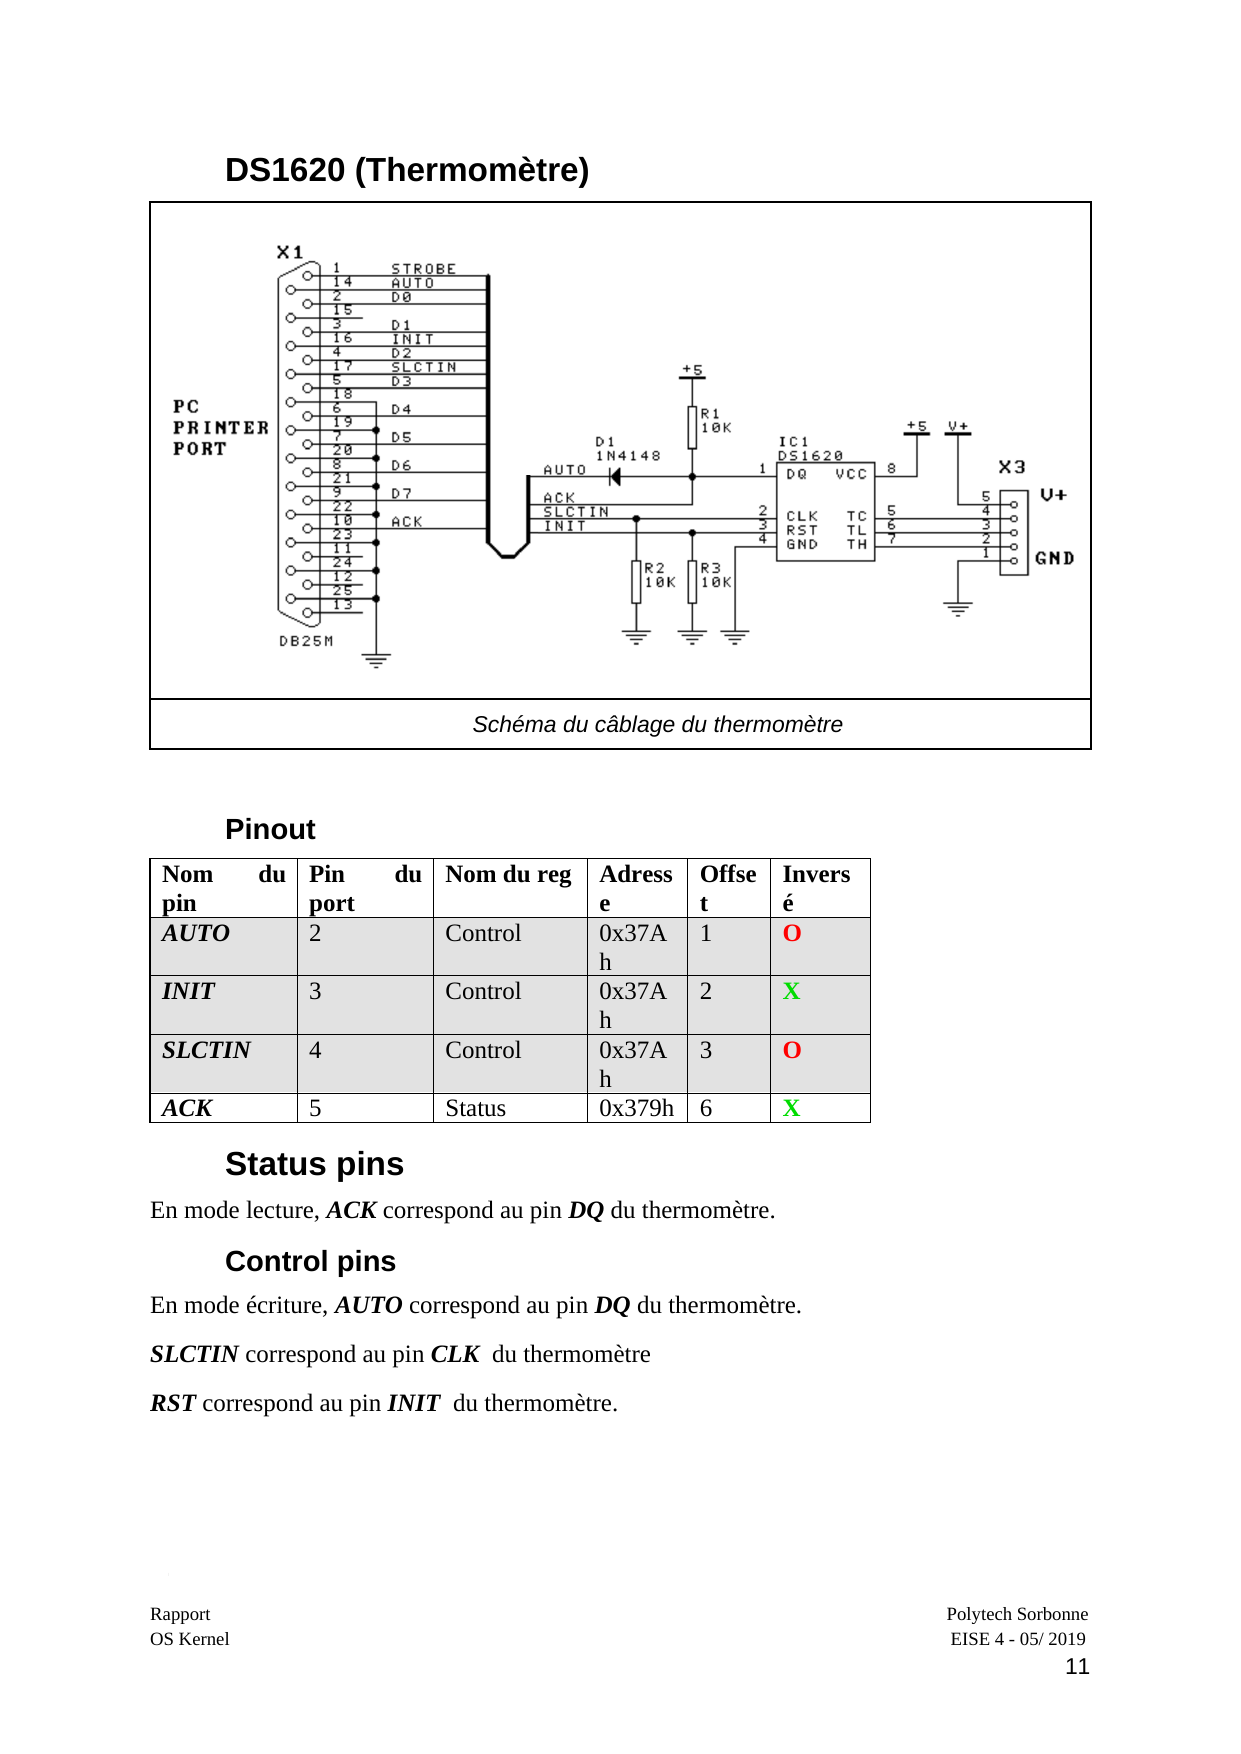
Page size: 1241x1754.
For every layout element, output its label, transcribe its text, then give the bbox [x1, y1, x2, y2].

text En mode écriture, AUTO correspond au pin DQ du thermomètre. [150, 1290, 1090, 1319]
table_cell X [771, 1094, 870, 1122]
table_header Pin du port [298, 859, 433, 917]
table_cell 2 [688, 976, 770, 1034]
subtitle Control pins [150, 1244, 1090, 1278]
table_cell 4 [298, 1035, 433, 1092]
table_header [151, 203, 1090, 698]
table_cell 3 [298, 976, 433, 1034]
table_header Inversé [771, 859, 870, 917]
text En mode lecture, ACK correspond au pin DQ du thermomètre. [150, 1195, 1090, 1224]
table_cell O [771, 918, 870, 975]
table_cell 0x379h [588, 1094, 687, 1122]
table_header Adresse [588, 859, 687, 917]
table_header Nom du pin [151, 859, 297, 917]
table_cell Status [434, 1094, 587, 1122]
subtitle DS1620 (Thermomètre) [150, 150, 1090, 188]
table_cell INIT [151, 976, 297, 1034]
table_cell 0x37Ah [588, 918, 687, 975]
table_cell 6 [688, 1094, 770, 1122]
table_cell ACK [151, 1094, 297, 1122]
table_cell Control [434, 918, 587, 975]
table_cell 1 [688, 918, 770, 975]
picture [160, 239, 1078, 688]
table_cell 5 [298, 1094, 433, 1122]
table_cell Control [434, 976, 587, 1034]
table_cell 3 [688, 1035, 770, 1092]
table_header Offset [688, 859, 770, 917]
table_cell X [771, 976, 870, 1034]
text RST correspond au pin INIT du thermomètre. [150, 1388, 1090, 1417]
table_cell 0x37Ah [588, 1035, 687, 1092]
table_cell 0x37Ah [588, 976, 687, 1034]
table_cell Schéma du câblage du thermomètre [151, 700, 1090, 747]
table_cell AUTO [151, 918, 297, 975]
table_cell O [771, 1035, 870, 1092]
table_cell 2 [298, 918, 433, 975]
table_cell SLCTIN [151, 1035, 297, 1092]
table_cell Control [434, 1035, 587, 1092]
subtitle Pinout [150, 812, 1090, 846]
subtitle Status pins [150, 1144, 1090, 1182]
text SLCTIN correspond au pin CLK du thermomètre [150, 1339, 1090, 1368]
table_header Nom du reg [434, 859, 587, 917]
